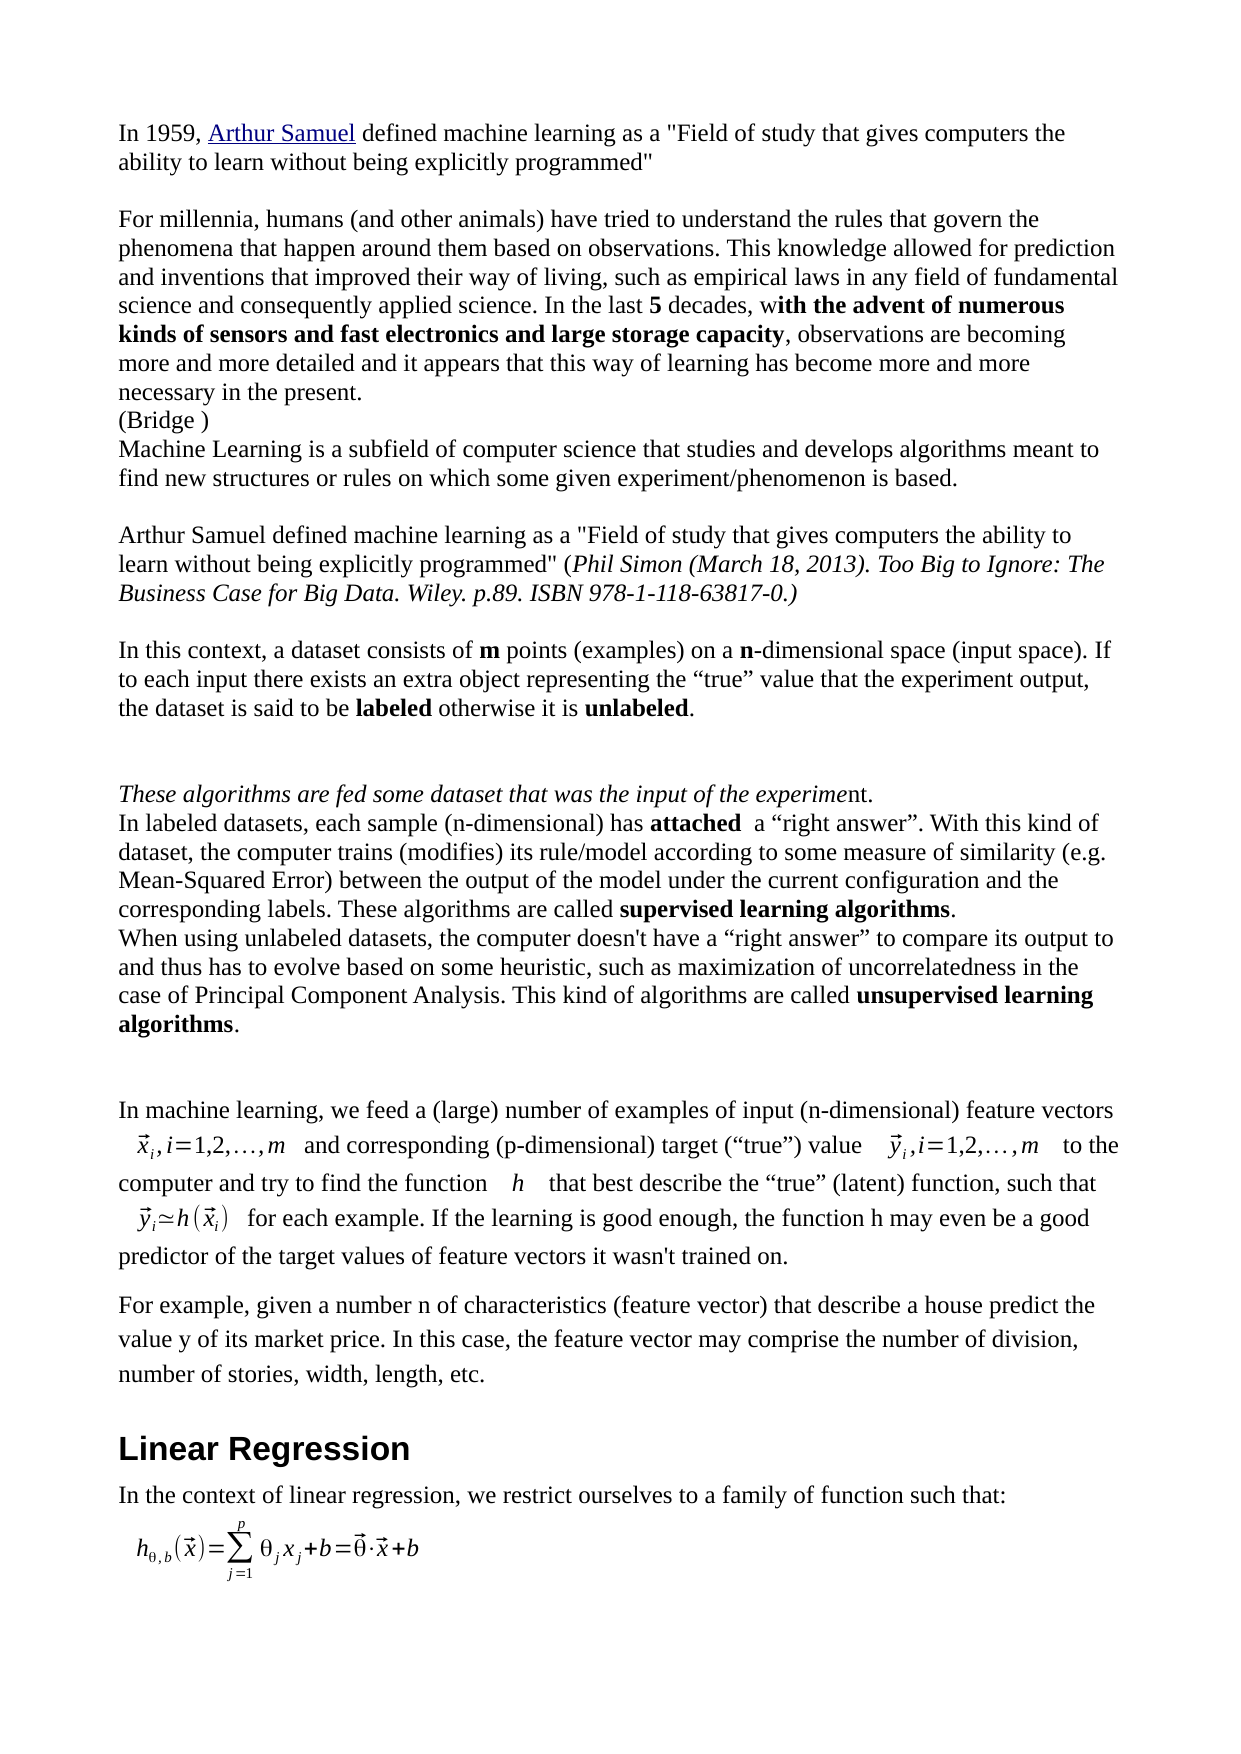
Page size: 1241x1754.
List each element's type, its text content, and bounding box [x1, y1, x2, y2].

text These algorithms are fed some dataset that was the input of the experiment. [118, 779, 1122, 808]
text Machine Learning is a subfield of computer science that studies and develops algorithms meant to find new structures or rules on which some given experiment/phenomenon is based. [118, 434, 1122, 492]
text For millennia, humans (and other animals) have tried to understand the rules that govern the phenomena that happen around them based on observations. This knowledge allowed for prediction and inventions that improved their way of living, such as empirical laws in any field of fundamental science and consequently applied science. In the last 5 decades, with the advent of numerous kinds of sensors and fast electronics and large storage capacity, observations are becoming more and more detailed and it appears that this way of learning has become more and more necessary in the present. [118, 204, 1122, 406]
text In this context, a dataset consists of m points (examples) on a n-dimensional space (input space). If to each input there exists an extra object representing the “true” value that the experiment output, the dataset is said to be labeled otherwise it is unlabeled. [118, 636, 1122, 722]
text When using unlabeled datasets, the computer doesn't have a “right answer” to compare its output to and thus has to evolve based on some heuristic, such as maximization of uncorrelatedness in the case of Principal Component Analysis. This kind of algorithms are called unsupervised learning algorithms. [118, 923, 1122, 1038]
text (Bridge ) [118, 406, 1122, 434]
text Arthur Samuel defined machine learning as a "Field of study that gives computers the ability to learn without being explicitly programmed" (Phil Simon (March 18, 2013). Too Big to Ignore: The Business Case for Big Data. Wiley. p.89. ISBN 978-1-118-63817-0.) [118, 521, 1122, 607]
text In labeled datasets, each sample (n-dimensional) has attached a “right answer”. With this kind of dataset, the computer trains (modifies) its rule/model according to some measure of similarity (e.g. Mean-Squared Error) between the output of the model under the current configuration and the corresponding labels. These algorithms are called supervised learning algorithms. [118, 808, 1122, 923]
text In the context of linear regression, we restrict ourselves to a family of function such that: [118, 1480, 1122, 1582]
subtitle Linear Regression [118, 1429, 1122, 1468]
text In 1959, Arthur Samuel defined machine learning as a "Field of study that gives computers the ability to learn without being explicitly programmed" [118, 118, 1122, 176]
text For example, given a number n of characteristics (feature vector) that describe a house predict the value y of its market price. In this case, the feature vector may comprise the number of division, number of stories, width, length, etc. [118, 1290, 1122, 1388]
text In machine learning, we feed a (large) number of examples of input (n-dimensional) feature vectors and corresponding (p-dimensional) target (“true”) value to the computer and try to find the function that best describe the “true” (latent) function, such that for each example. If the learning is good enough, the function h may even be a good predictor of the target values of feature vectors it wasn't trained on. [118, 1096, 1122, 1270]
